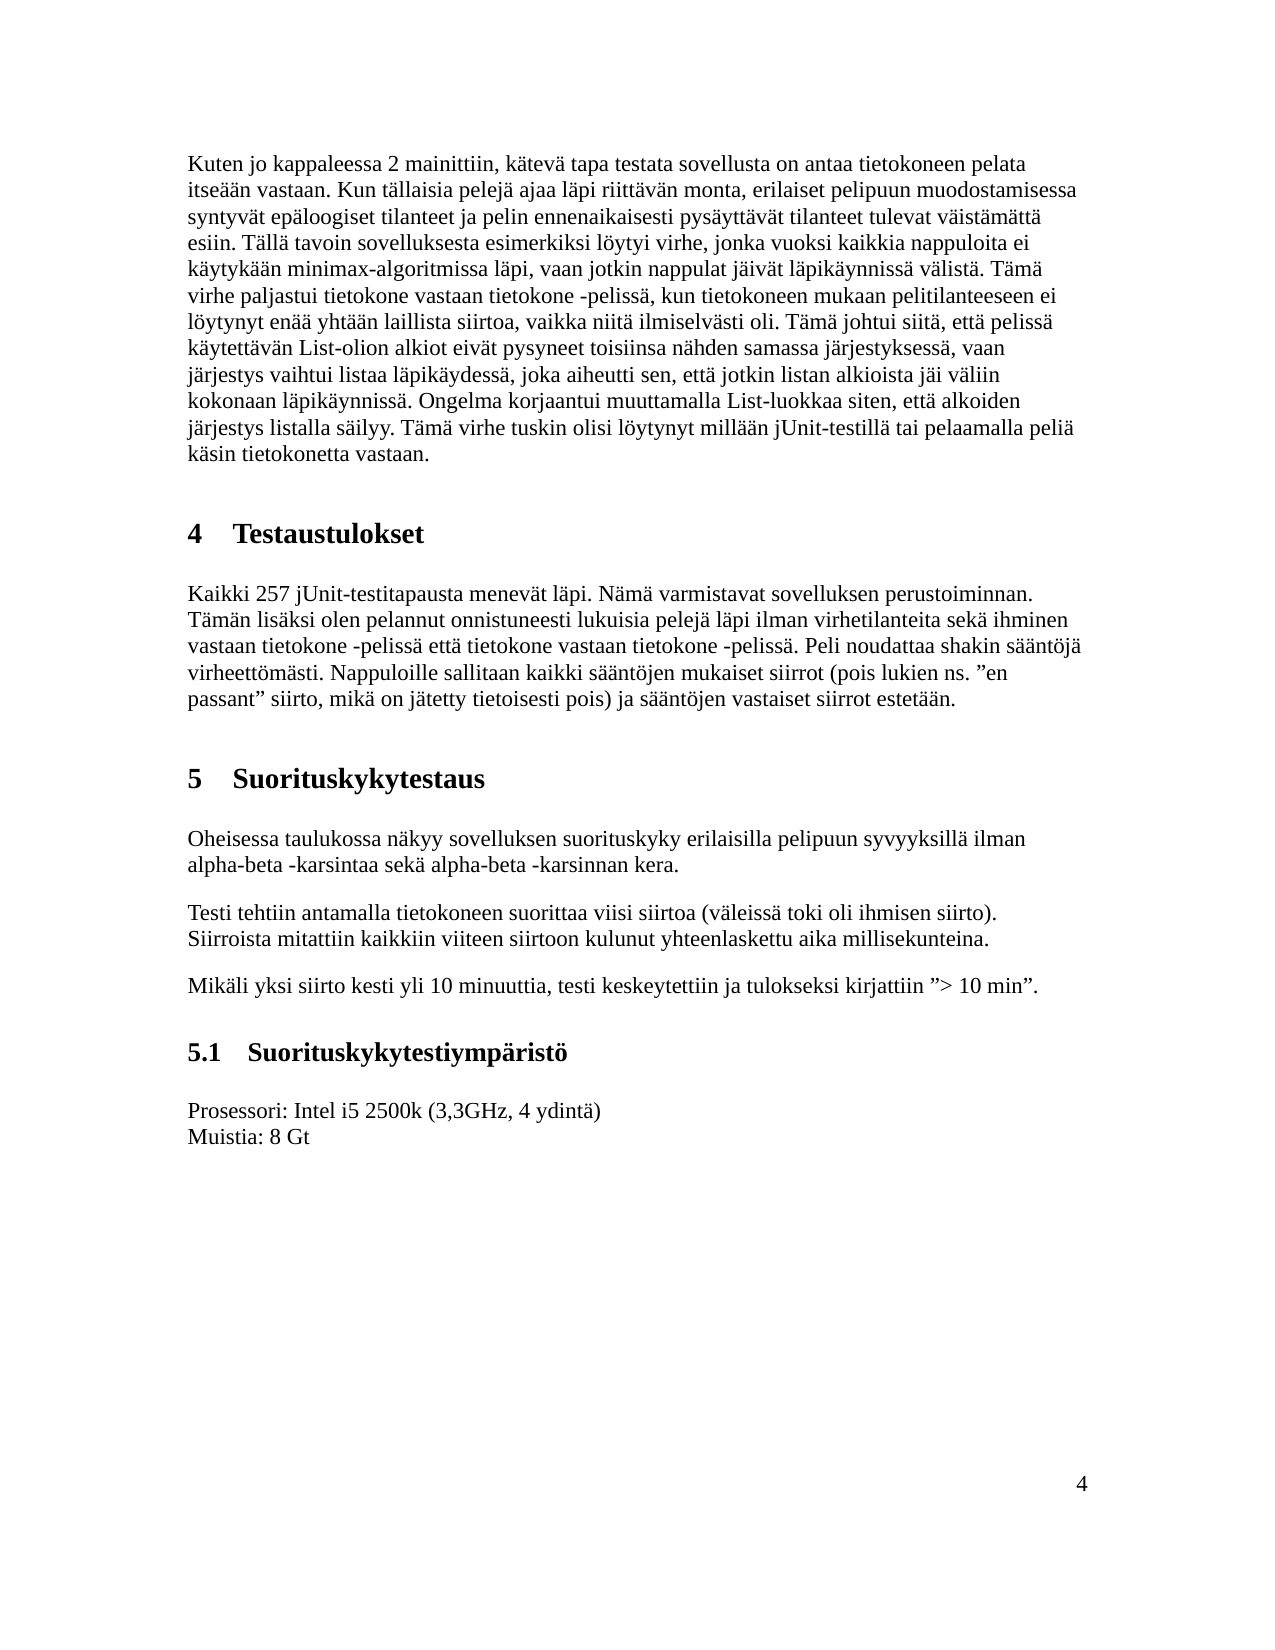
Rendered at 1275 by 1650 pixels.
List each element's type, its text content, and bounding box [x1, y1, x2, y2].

subtitle Suorituskykytestaus [187, 762, 1087, 795]
text Testi tehtiin antamalla tietokoneen suorittaa viisi siirtoa (väleissä toki oli ihmisen siirto). Siirroista mitattiin kaikkiin viiteen siirtoon kulunut yhteenlaskettu aika millisekunteina. [187, 899, 1087, 951]
text Prosessori: Intel i5 2500k (3,3GHz, 4 ydintä) Muistia: 8 Gt [187, 1097, 1087, 1149]
text Oheisessa taulukossa näkyy sovelluksen suorituskyky erilaisilla pelipuun syvyyksillä ilman alpha-beta -karsintaa sekä alpha-beta -karsinnan kera. [187, 825, 1087, 878]
text Mikäli yksi siirto kesti yli 10 minuuttia, testi keskeytettiin ja tulokseksi kirjattiin ”> 10 min”. [187, 972, 1087, 998]
text Kaikki 257 jUnit-testitapausta menevät läpi. Nämä varmistavat sovelluksen perustoiminnan. Tämän lisäksi olen pelannut onnistuneesti lukuisia pelejä läpi ilman virhetilanteita sekä ihminen vastaan tietokone -pelissä että tietokone vastaan tietokone -pelissä. Peli noudattaa shakin sääntöjä virheettömästi. Nappuloille sallitaan kaikki sääntöjen mukaiset siirrot (pois lukien ns. ”en passant” siirto, mikä on jätetty tietoisesti pois) ja sääntöjen vastaiset siirrot estetään. [187, 580, 1087, 712]
subtitle Suorituskykytestiympäristö [187, 1036, 1087, 1067]
subtitle Testaustulokset [187, 516, 1087, 550]
text Kuten jo kappaleessa 2 mainittiin, kätevä tapa testata sovellusta on antaa tietokoneen pelata itseään vastaan. Kun tällaisia pelejä ajaa läpi riittävän monta, erilaiset pelipuun muodostamisessa syntyvät epäloogiset tilanteet ja pelin ennenaikaisesti pysäyttävät tilanteet tulevat väistämättä esiin. Tällä tavoin sovelluksesta esimerkiksi löytyi virhe, jonka vuoksi kaikkia nappuloita ei käytykään minimax-algoritmissa läpi, vaan jotkin nappulat jäivät läpikäynnissä välistä. Tämä virhe paljastui tietokone vastaan tietokone -pelissä, kun tietokoneen mukaan pelitilanteeseen ei löytynyt enää yhtään laillista siirtoa, vaikka niitä ilmiselvästi oli. Tämä johtui siitä, että pelissä käytettävän List-olion alkiot eivät pysyneet toisiinsa nähden samassa järjestyksessä, vaan järjestys vaihtui listaa läpikäydessä, joka aiheutti sen, että jotkin listan alkioista jäi väliin kokonaan läpikäynnissä. Ongelma korjaantui muuttamalla List-luokkaa siten, että alkoiden järjestys listalla säilyy. Tämä virhe tuskin olisi löytynyt millään jUnit-testillä tai pelaamalla peliä käsin tietokonetta vastaan. [187, 150, 1087, 466]
